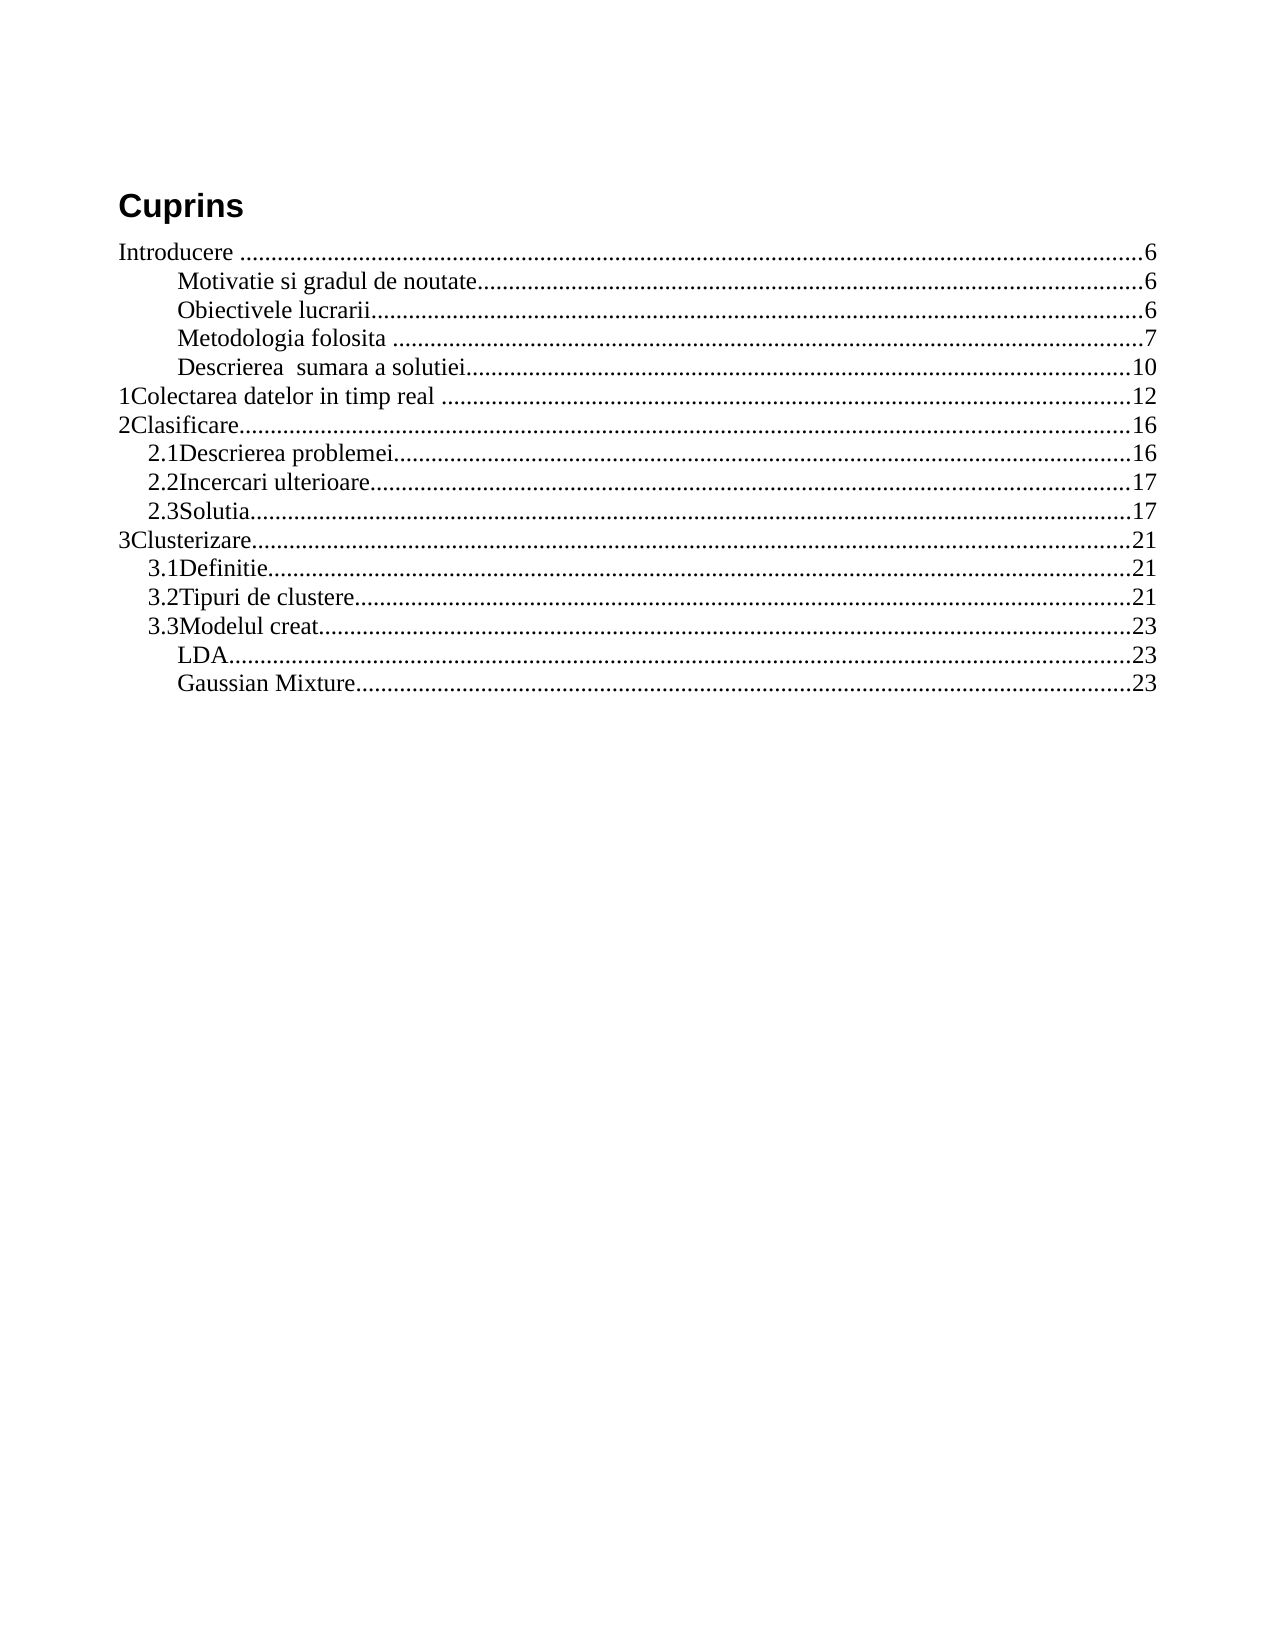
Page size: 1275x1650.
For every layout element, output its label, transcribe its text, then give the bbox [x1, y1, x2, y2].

text 3.3Modelul creat 23 [148, 611, 1157, 640]
subtitle Cuprins [118, 186, 1157, 225]
text Introducere 6 [118, 237, 1157, 266]
text 1Colectarea datelor in timp real 12 [118, 381, 1157, 410]
text Motivatie si gradul de noutate 6 [177, 266, 1157, 295]
text 2.1Descrierea problemei 16 [148, 438, 1157, 467]
text 3Clusterizare 21 [118, 525, 1157, 553]
text 3.2Tipuri de clustere 21 [148, 582, 1157, 611]
text Metodologia folosita 7 [177, 323, 1157, 352]
text Obiectivele lucrarii 6 [177, 295, 1157, 323]
text LDA 23 [177, 640, 1157, 668]
text 2Clasificare 16 [118, 410, 1157, 438]
text 2.2Incercari ulterioare 17 [148, 467, 1157, 496]
text Descrierea sumara a solutiei 10 [177, 352, 1157, 381]
text 3.1Definitie 21 [148, 553, 1157, 582]
text Gaussian Mixture 23 [177, 668, 1157, 697]
text 2.3Solutia 17 [148, 496, 1157, 525]
